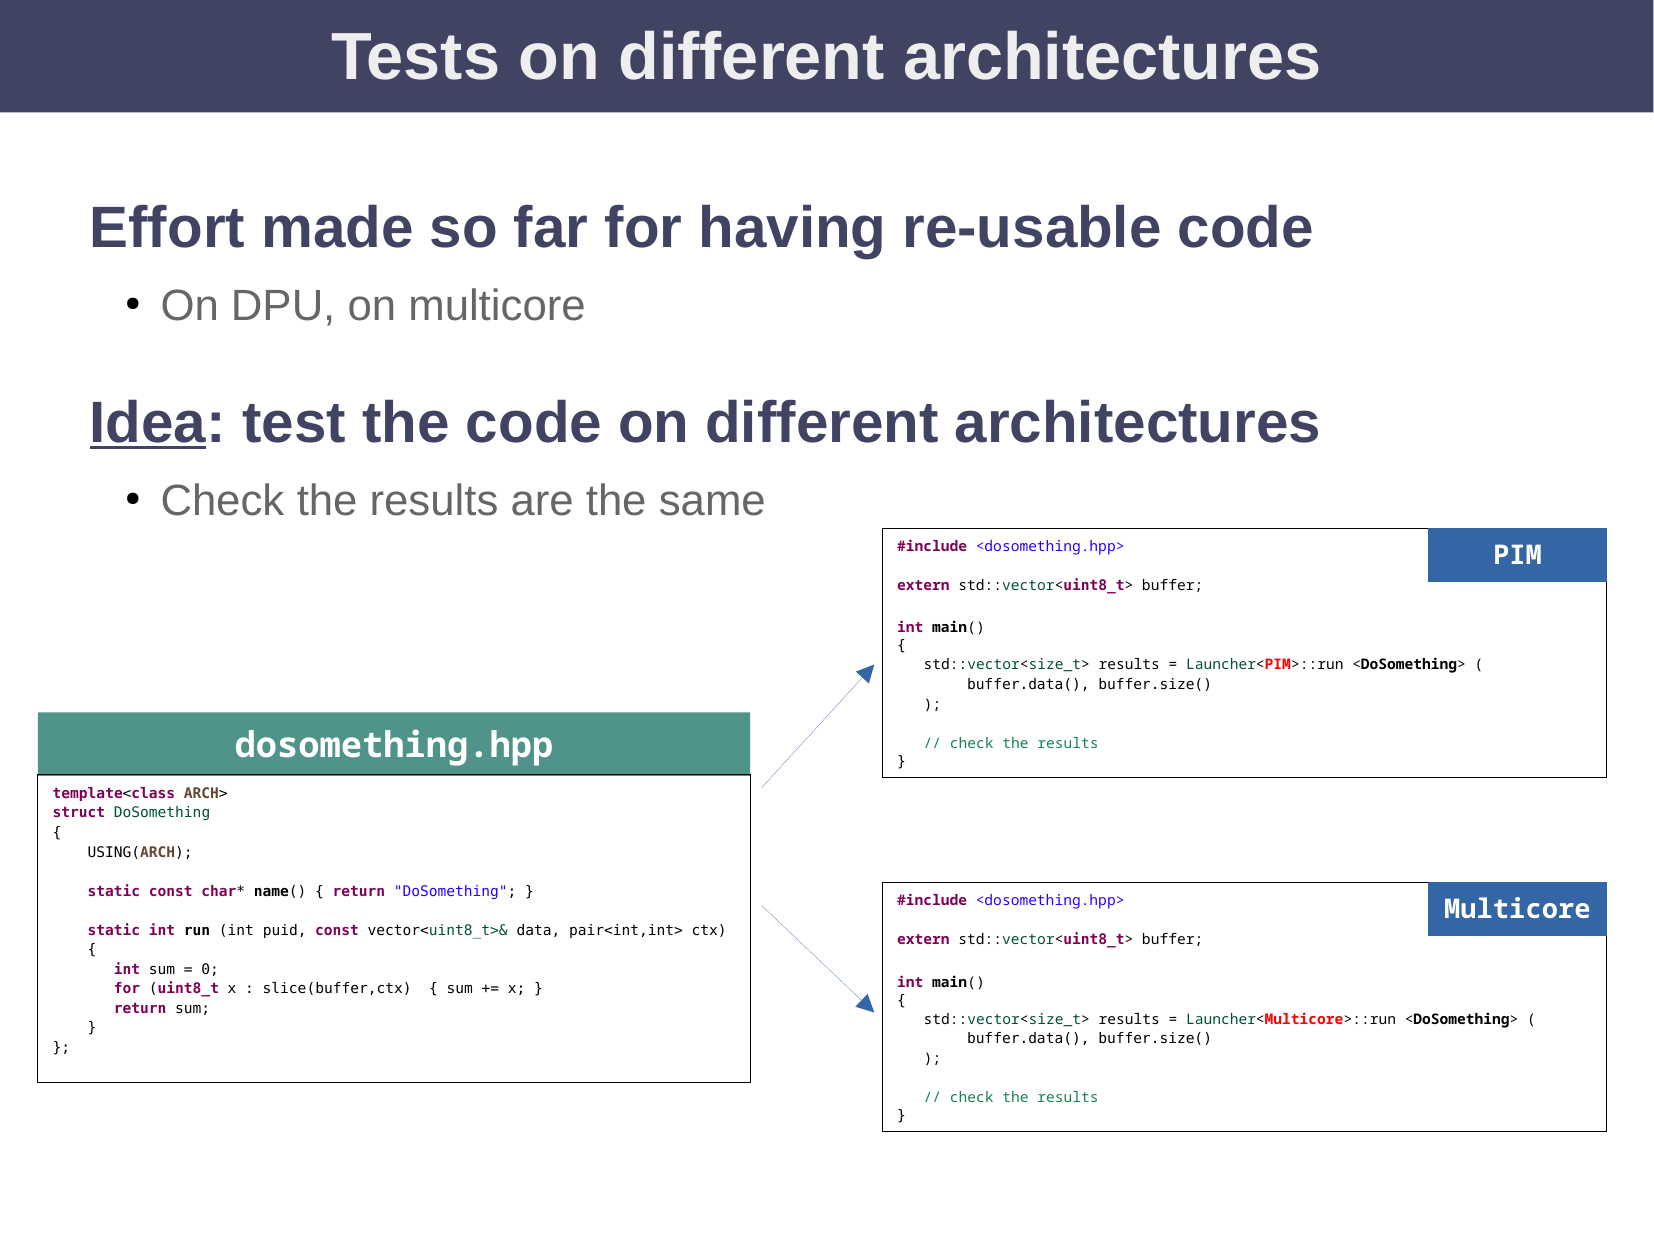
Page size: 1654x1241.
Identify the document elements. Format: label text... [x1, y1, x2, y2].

text_box Effort made so far for having re-usable code On DPU, on multicore Idea: test the code on different architectures Check the results are the same [75, 187, 1613, 665]
text_box #include <dosomething.hpp> extern std::vector<uint8_t> buffer; int main() { std::vector<size_t> results = Launcher<PIM>::run <DoSomething> ( buffer.data(), buffer.size() ); // check the results } [882, 528, 1607, 778]
text_box dosomething.hpp [37, 712, 751, 774]
text_box #include <dosomething.hpp> extern std::vector<uint8_t> buffer; int main() { std::vector<size_t> results = Launcher<Multicore>::run <DoSomething> ( buffer.data(), buffer.size() ); // check the results } [882, 882, 1607, 1132]
text_box Multicore [1428, 882, 1607, 936]
text_box template<class ARCH> struct DoSomething { USING(ARCH); static const char* name() { return "DoSomething"; } static int run (int puid, const vector<uint8_t>& data, pair<int,int> ctx) { int sum = 0; for (uint8_t x : slice(buffer,ctx) { sum += x; } return sum; } }; [37, 774, 751, 1083]
text_box PIM [1428, 528, 1607, 582]
text_box Tests on different architectures [0, 0, 1654, 113]
